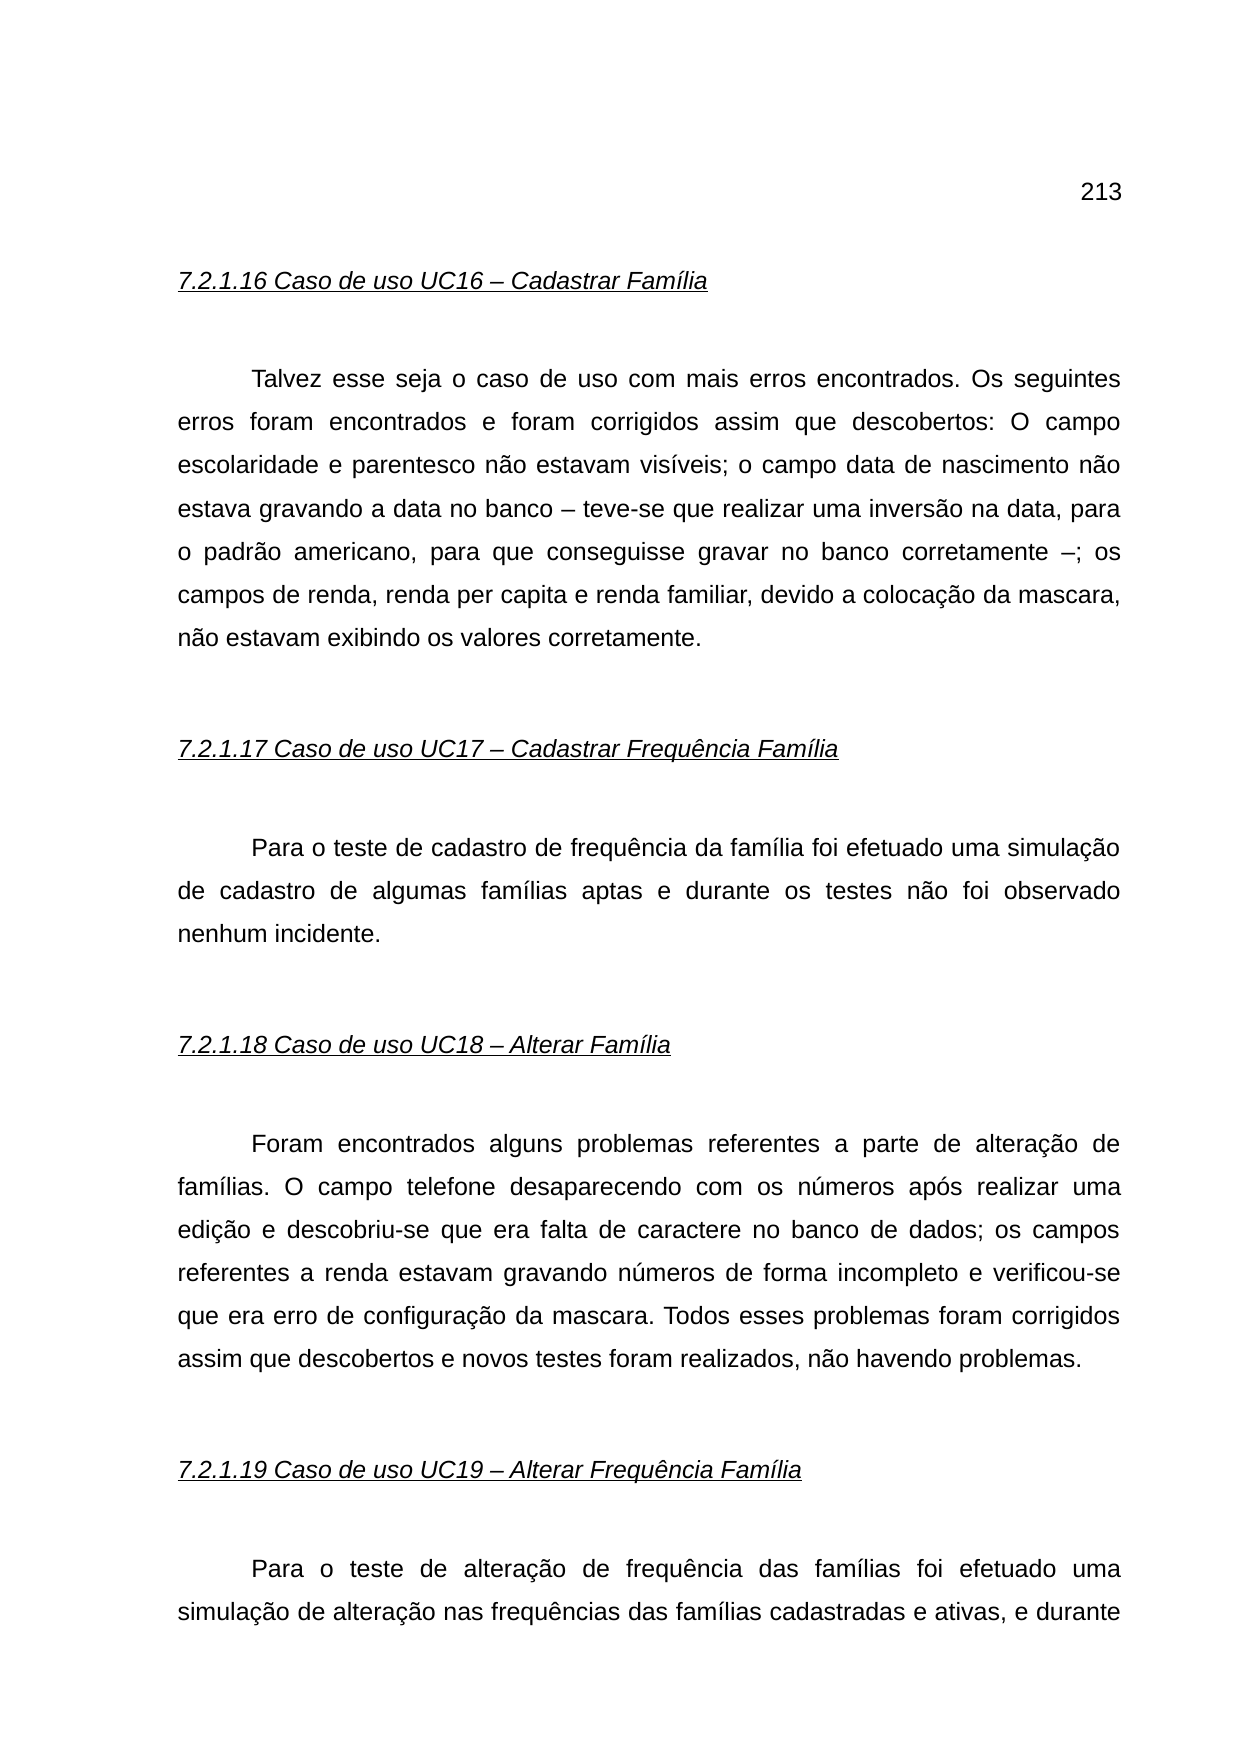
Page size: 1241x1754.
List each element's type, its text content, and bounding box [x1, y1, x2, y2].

text Para o teste de cadastro de frequência da família foi efetuado uma simulação de cadastro de algumas famílias aptas e durante os testes não foi observado nenhum incidente. [177, 833, 1122, 948]
subtitle 7.2.1.17 Caso de uso UC17 – Cadastrar Frequência Família [177, 734, 1122, 763]
text Talvez esse seja o caso de uso com mais erros encontrados. Os seguintes erros foram encontrados e foram corrigidos assim que descobertos: O campo escolaridade e parentesco não estavam visíveis; o campo data de nascimento não estava gravando a data no banco – teve-se que realizar uma inversão na data, para o padrão americano, para que conseguisse gravar no banco corretamente –; os campos de renda, renda per capita e renda familiar, devido a colocação da mascara, não estavam exibindo os valores corretamente. [177, 364, 1122, 652]
subtitle 7.2.1.19 Caso de uso UC19 – Alterar Frequência Família [177, 1455, 1122, 1484]
subtitle 7.2.1.16 Caso de uso UC16 – Cadastrar Família [177, 266, 1122, 294]
subtitle 7.2.1.18 Caso de uso UC18 – Alterar Família [177, 1030, 1122, 1059]
text Para o teste de alteração de frequência das famílias foi efetuado uma simulação de alteração nas frequências das famílias cadastradas e ativas, e durante [177, 1554, 1122, 1626]
text Foram encontrados alguns problemas referentes a parte de alteração de famílias. O campo telefone desaparecendo com os números após realizar uma edição e descobriu-se que era falta de caractere no banco de dados; os campos referentes a renda estavam gravando números de forma incompleto e verificou-se que era erro de configuração da mascara. Todos esses problemas foram corrigidos assim que descobertos e novos testes foram realizados, não havendo problemas. [177, 1128, 1122, 1373]
